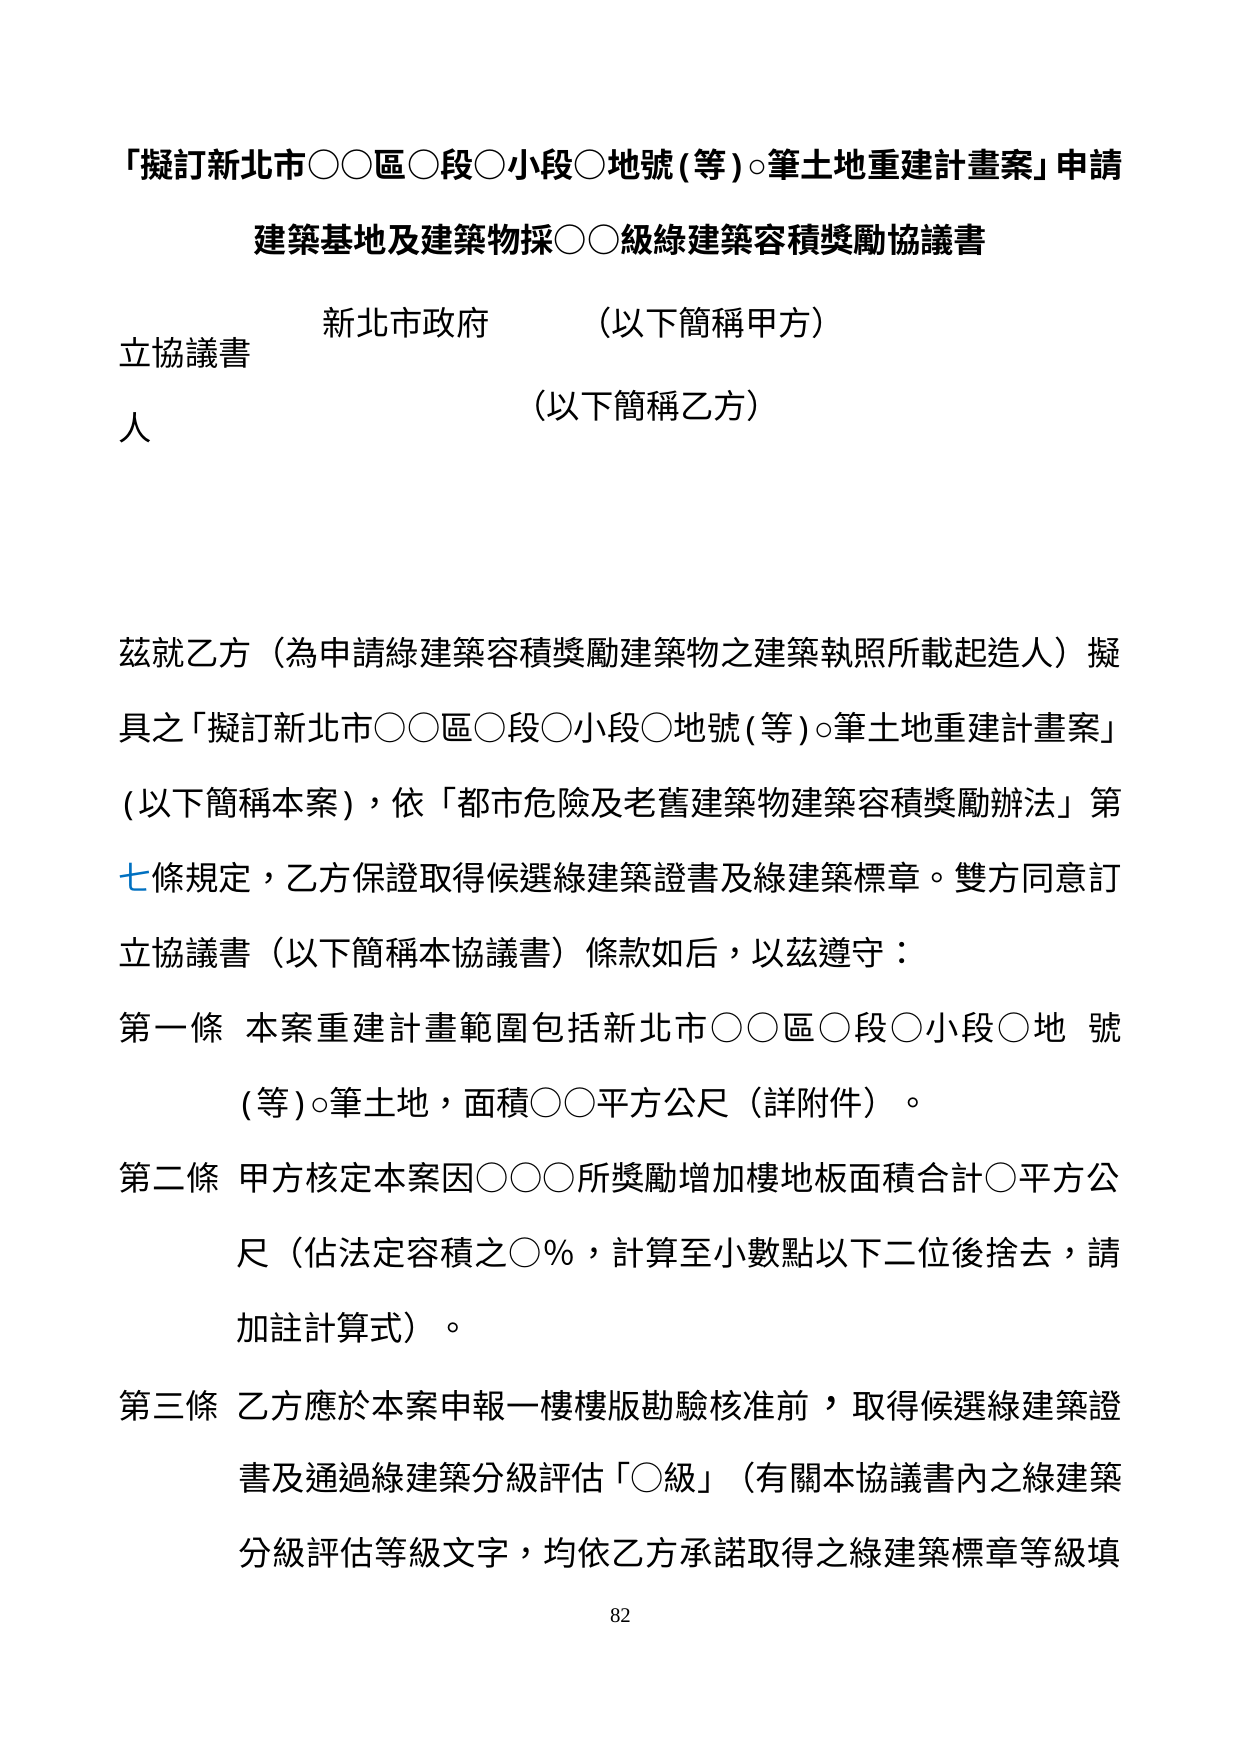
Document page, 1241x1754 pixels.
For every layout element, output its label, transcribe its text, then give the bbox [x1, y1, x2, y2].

text 立協議書人 [118, 294, 1122, 463]
text 第一條 本案重建計畫範圍包括新北市○○區○段○小段○地 號(等)○筆土地，面積○○平方公尺（詳附件）。 [118, 988, 1122, 1138]
text 茲就乙方（為申請綠建築容積獎勵建築物之建築執照所載起造人）擬具之「擬訂新北市○○區○段○小段○地號(等)○筆土地重建計畫案」(以下簡稱本案)，依「都市危險及老舊建築物建築容積獎勵辦法」第七條規定，乙方保證取得候選綠建築證書及綠建築標章。雙方同意訂立協議書（以下簡稱本協議書）條款如后，以茲遵守： [118, 613, 1122, 988]
text 「擬訂新北市○○區○段○小段○地號(等)○筆土地重建計畫案」申請建築基地及建築物採○○級綠建築容積獎勵協議書 [118, 126, 1122, 276]
text （以下簡稱乙方） [322, 385, 1073, 427]
text 第二條 甲方核定本案因○○○所獎勵增加樓地板面積合計○平方公尺（佔法定容積之○％，計算至小數點以下二位後捨去，請加註計算式）。 [118, 1138, 1122, 1363]
text 新北市政府 （以下簡稱甲方） [322, 302, 1073, 344]
text 第三條 乙方應於本案申報一樓樓版勘驗核准前，取得候選綠建築證書及通過綠建築分級評估「○級」（有關本協議書內之綠建築分級評估等級文字，均依乙方承諾取得之綠建築標章等級填 [118, 1363, 1122, 1588]
